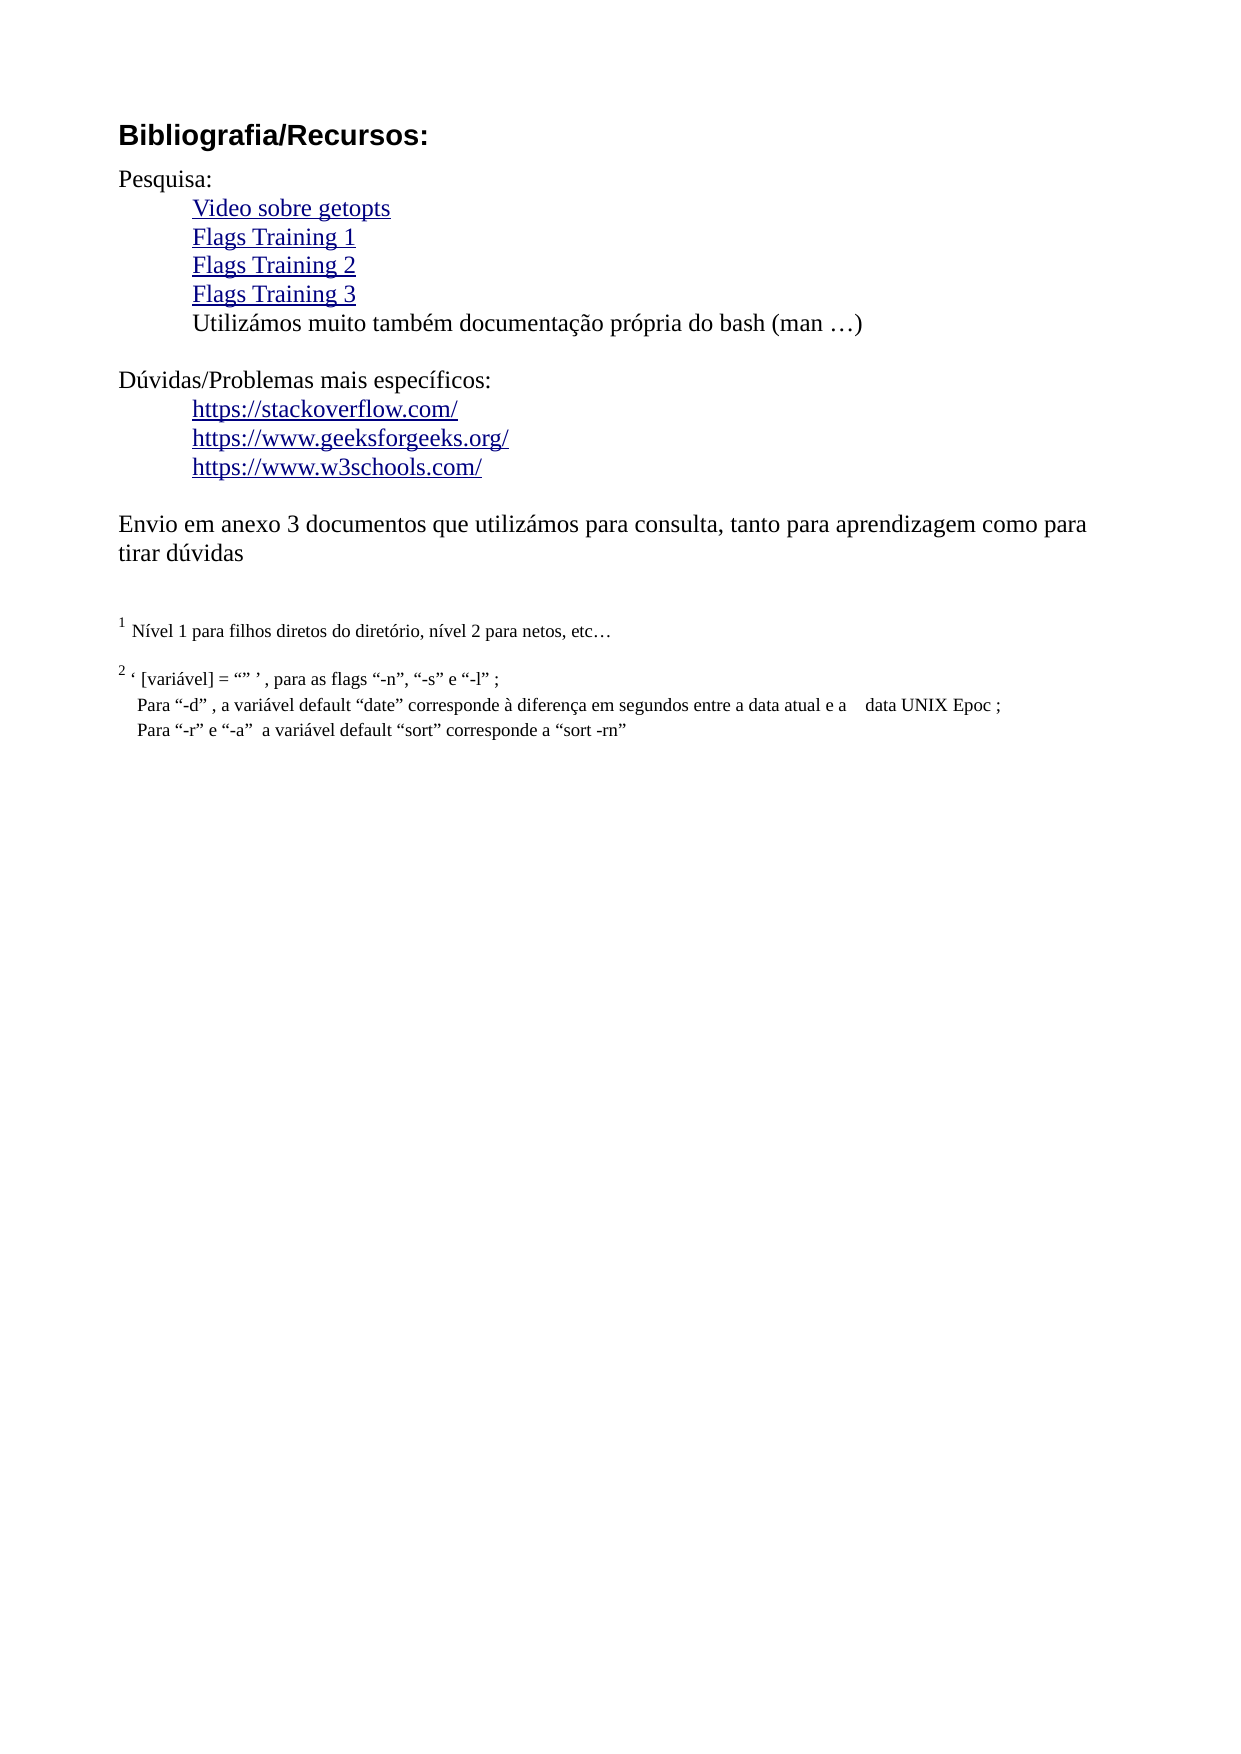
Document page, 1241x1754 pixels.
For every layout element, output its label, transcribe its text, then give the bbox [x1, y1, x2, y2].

text Dúvidas/Problemas mais específicos: [118, 365, 1122, 394]
text Flags Training 2 [118, 250, 1122, 279]
text https://www.geeksforgeeks.org/ [118, 423, 1122, 452]
text 1 Nível 1 para filhos diretos do diretório, nível 2 para netos, etc… [118, 614, 1122, 643]
text Video sobre getopts [118, 193, 1122, 222]
text https://www.w3schools.com/ [118, 452, 1122, 480]
text Flags Training 1 [118, 222, 1122, 250]
text 2 ‘ [variável] = “” ’ , para as flags “-n”, “-s” e “-l” ; Para “-d” , a variável default “date” corresponde à diferença em segundos entre a data atual e a data UNIX Epoc ; Para “-r” e “-a” a variável default “sort” corresponde a “sort -rn” [118, 662, 1122, 740]
subtitle Bibliografia/Recursos: [118, 118, 1122, 152]
text https://stackoverflow.com/ [118, 394, 1122, 423]
text Utilizámos muito também documentação própria do bash (man …) [118, 308, 1122, 337]
text Pesquisa: [118, 164, 1122, 193]
text Envio em anexo 3 documentos que utilizámos para consulta, tanto para aprendizagem como para tirar dúvidas [118, 509, 1122, 567]
text Flags Training 3 [118, 279, 1122, 308]
